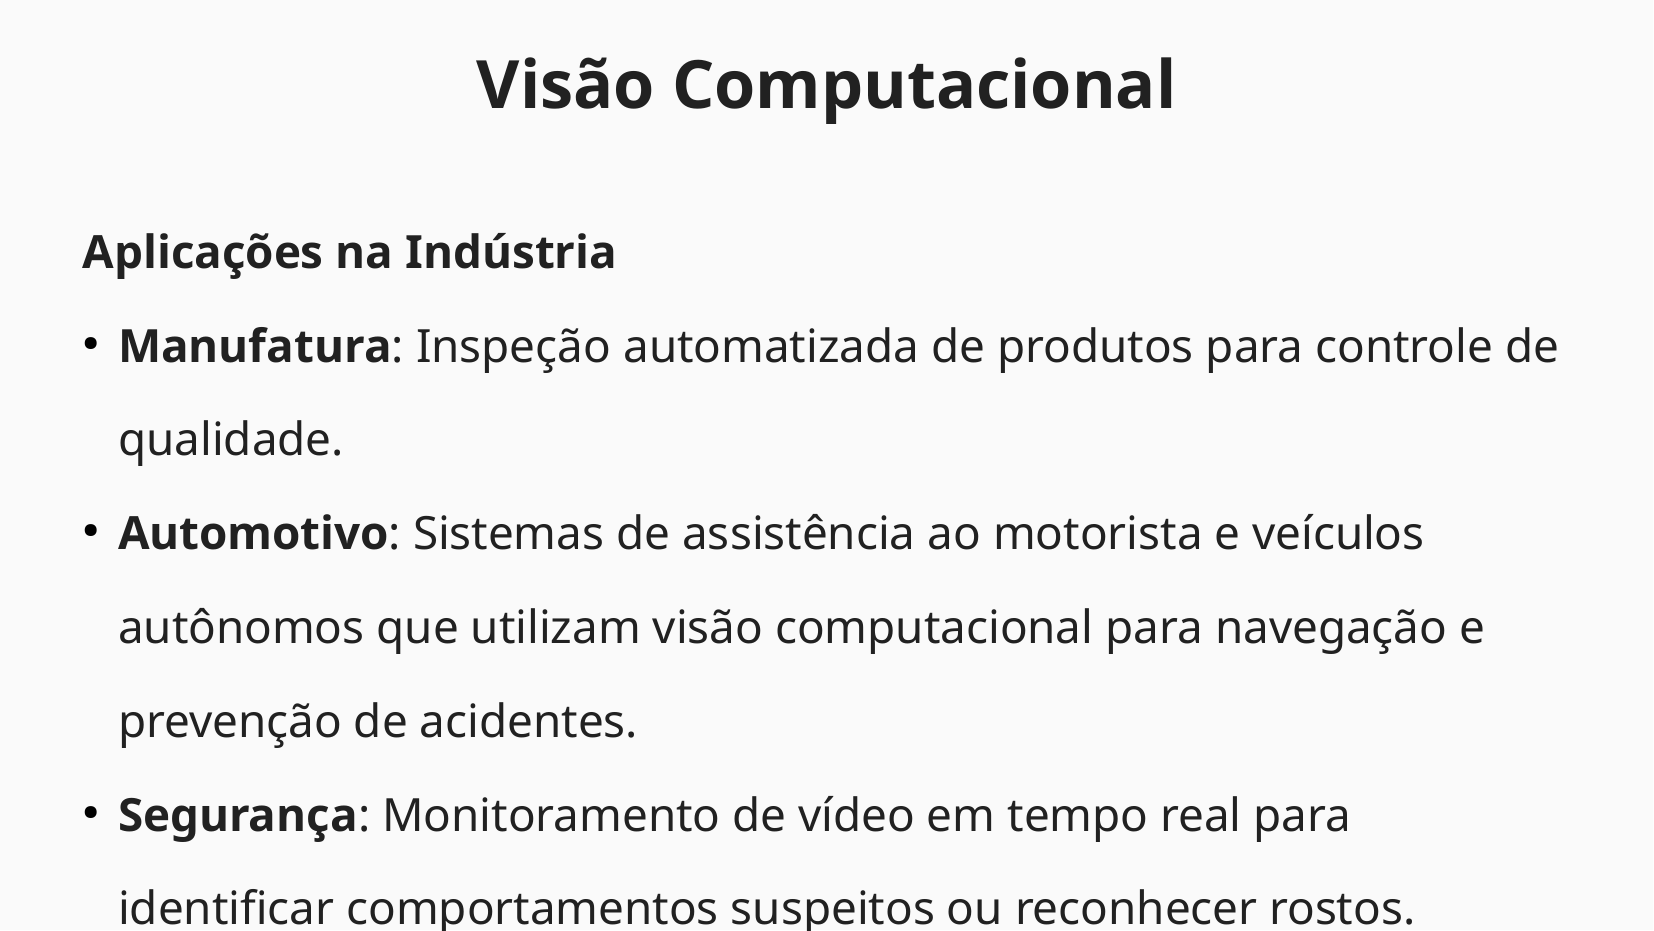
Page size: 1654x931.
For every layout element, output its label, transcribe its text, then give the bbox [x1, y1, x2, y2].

subtitle Aplicações na Indústria Manufatura: Inspeção automatizada de produtos para controle de qualidade. Automotivo: Sistemas de assistência ao motorista e veículos autônomos que utilizam visão computacional para navegação e prevenção de acidentes. Segurança: Monitoramento de vídeo em tempo real para identificar comportamentos suspeitos ou reconhecer rostos. Saúde: Análise de imagens médicas, como raios-X e ressonâncias magnéticas, para diagnóstico assistido por IA. [82, 188, 1571, 875]
title Visão Computacional [82, 37, 1571, 188]
